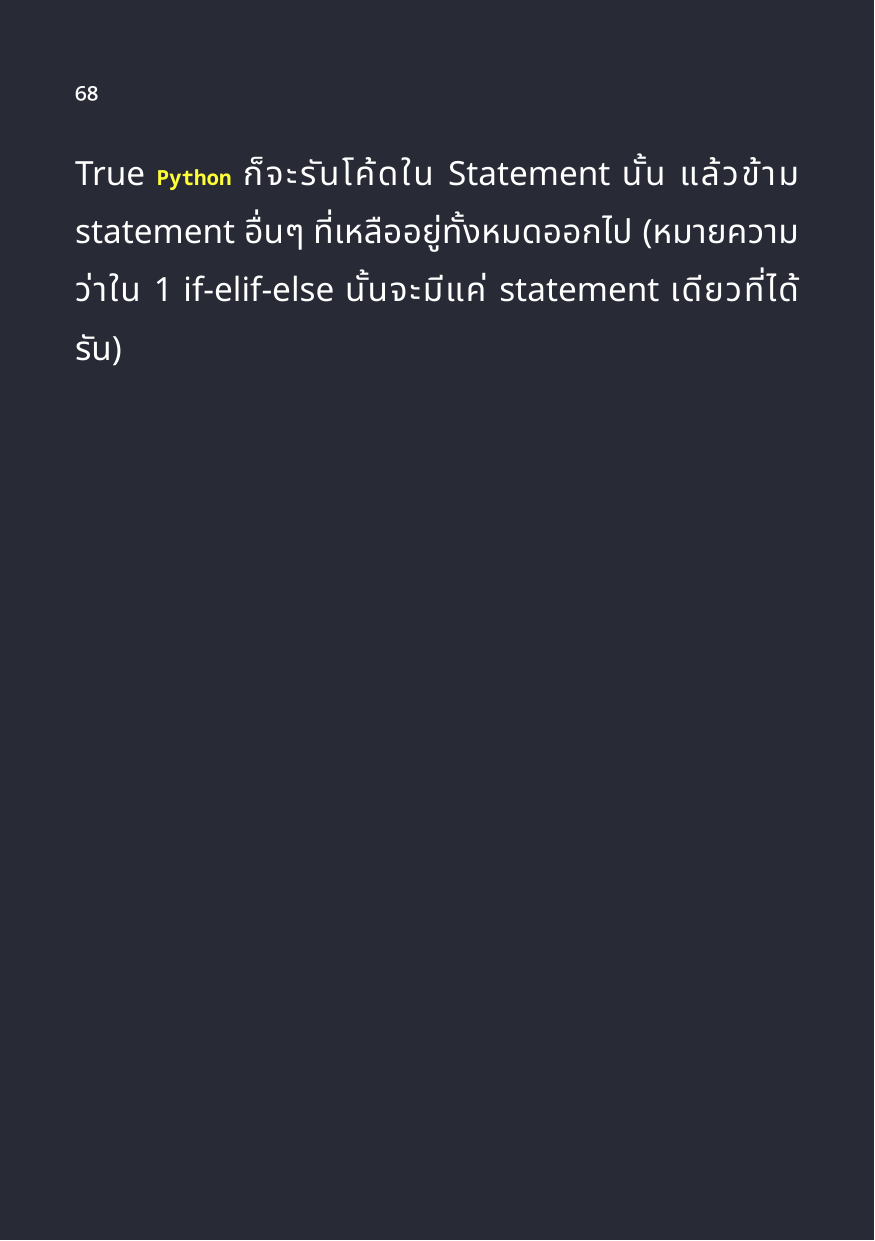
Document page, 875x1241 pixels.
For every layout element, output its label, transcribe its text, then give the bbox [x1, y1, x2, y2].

text True Python ก็จะรันโค้ดใน Statement นั้น แล้วข้าม statement อื่นๆ ที่เหลืออยู่ทั้งหมดออกไป (หมายความว่าใน 1 if-elif-else นั้นจะมีแค่ statement เดียวที่ได้รัน) [75, 150, 799, 375]
